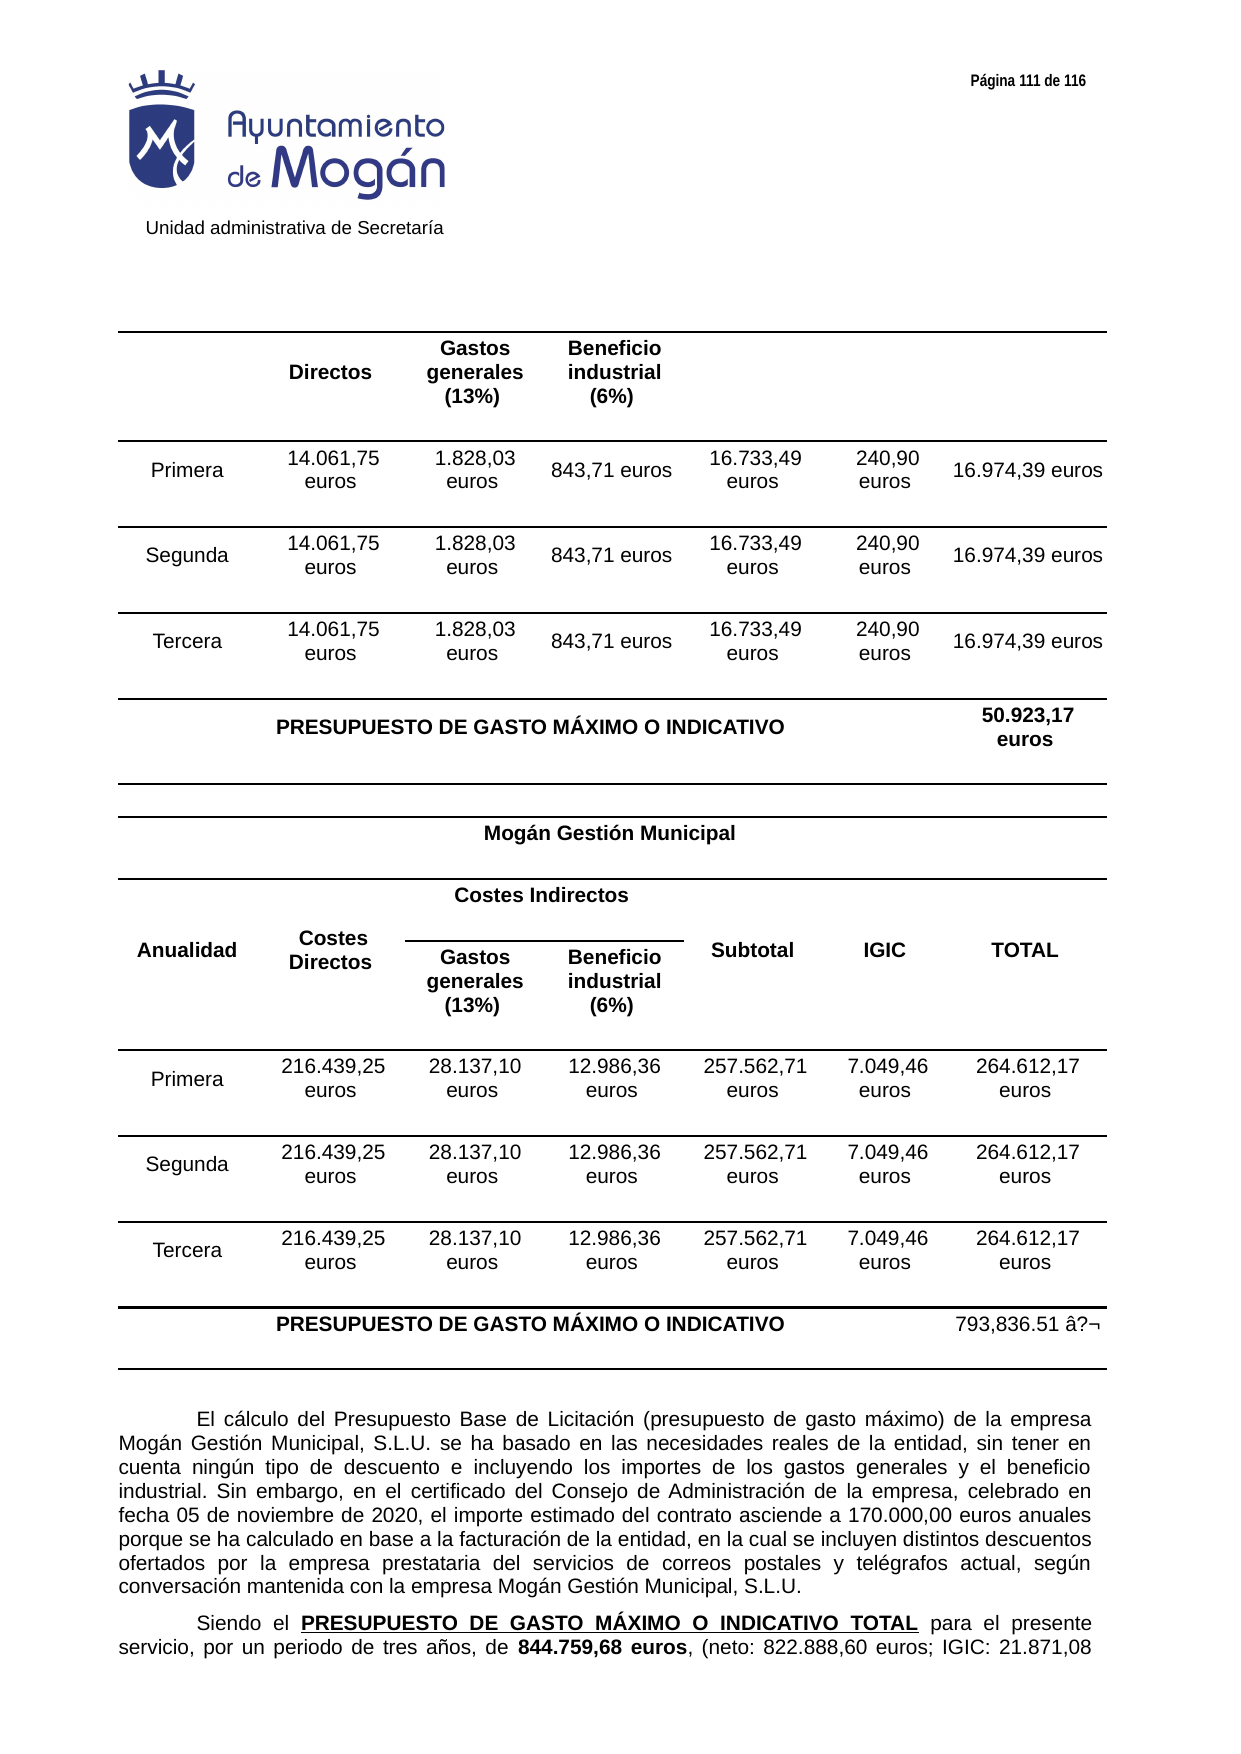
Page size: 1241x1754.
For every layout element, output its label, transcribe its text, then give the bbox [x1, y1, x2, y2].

table_cell Tercera [118, 614, 262, 697]
table_cell 216.439,25 euros [262, 1051, 405, 1135]
table_cell PRESUPUESTO DE GASTO MÁXIMO O INDICATIVO [118, 1309, 948, 1368]
table_cell 216.439,25 euros [262, 1223, 405, 1306]
table_cell PRESUPUESTO DE GASTO MÁXIMO O INDICATIVO [118, 700, 948, 783]
table_cell [948, 333, 1107, 440]
table_cell 16.974,39 euros [948, 614, 1107, 697]
text Siendo el PRESUPUESTO DE GASTO MÁXIMO O INDICATIVO TOTAL para el presente servicio, por un periodo de tres años, de 844.759,68 euros, (neto: 822.888,60 euros; IGIC: 21.871,08 [118, 1611, 1092, 1659]
table_cell [405, 785, 545, 816]
table_cell 257.562,71 euros [684, 1223, 827, 1306]
table_cell Segunda [118, 1137, 262, 1221]
table_cell 12.986,36 euros [545, 1051, 684, 1135]
table_cell [684, 785, 827, 816]
table_cell Beneficio industrial (6%) [545, 333, 684, 440]
table_cell 1.828,03 euros [405, 442, 545, 526]
table_cell Segunda [118, 528, 262, 612]
table_cell 264.612,17 euros [948, 1137, 1107, 1221]
table_cell 16.974,39 euros [948, 442, 1107, 526]
table_cell Anualidad [118, 880, 262, 1049]
table_cell Primera [118, 442, 262, 526]
table_cell 240,90 euros [827, 614, 948, 697]
table_cell Costes Directos [262, 880, 405, 1049]
table_cell 14.061,75 euros [262, 442, 405, 526]
table_cell 14.061,75 euros [262, 614, 405, 697]
table_cell 264.612,17 euros [948, 1051, 1107, 1135]
table_cell 843,71 euros [545, 528, 684, 612]
table_cell 843,71 euros [545, 442, 684, 526]
table_cell [118, 785, 262, 816]
text El cálculo del Presupuesto Base de Licitación (presupuesto de gasto máximo) de la empresa Mogán Gestión Municipal, S.L.U. se ha basado en las necesidades reales de la entidad, sin tener en cuenta ningún tipo de descuento e incluyendo los importes de los gastos generales y el beneficio industrial. Sin embargo, en el certificado del Consejo de Administración de la empresa, celebrado en fecha 05 de noviembre de 2020, el importe estimado del contrato asciende a 170.000,00 euros anuales porque se ha calculado en base a la facturación de la entidad, en la cual se incluyen distintos descuentos ofertados por la empresa prestataria del servicios de correos postales y telégrafos actual, según conversación mantenida con la empresa Mogán Gestión Municipal, S.L.U. [118, 1407, 1092, 1598]
table_cell 28.137,10 euros [405, 1223, 545, 1306]
table_cell 16.733,49 euros [684, 442, 827, 526]
table_cell 7.049,46 euros [827, 1223, 948, 1306]
table_cell TOTAL [948, 880, 1107, 1049]
table_cell Subtotal [684, 880, 827, 1049]
table_cell Gastos generales (13%) [405, 942, 545, 1049]
table_cell [827, 333, 948, 440]
table_cell 50.923,17 euros [948, 700, 1107, 783]
table_cell Directos [262, 333, 405, 440]
table_cell 12.986,36 euros [545, 1223, 684, 1306]
picture [128, 70, 445, 206]
table_cell Tercera [118, 1223, 262, 1306]
table_cell 16.733,49 euros [684, 614, 827, 697]
table_cell [262, 785, 405, 816]
table_cell [948, 785, 1107, 816]
table_cell Gastos generales (13%) [405, 333, 545, 440]
table_cell IGIC [827, 880, 948, 1049]
table_cell [827, 785, 948, 816]
table_cell 257.562,71 euros [684, 1137, 827, 1221]
table_cell 12.986,36 euros [545, 1137, 684, 1221]
table_cell 7.049,46 euros [827, 1137, 948, 1221]
table_cell 28.137,10 euros [405, 1051, 545, 1135]
table_cell 1.828,03 euros [405, 614, 545, 697]
table_cell [545, 785, 684, 816]
table_cell [684, 333, 827, 440]
table_cell Costes Indirectos [405, 880, 684, 939]
table_cell Mogán Gestión Municipal [118, 818, 1107, 878]
table_cell [118, 333, 262, 440]
table_cell Beneficio industrial (6%) [545, 942, 684, 1049]
table_cell 793.836,51 â?¬ [948, 1309, 1107, 1368]
table_cell 14.061,75 euros [262, 528, 405, 612]
table_cell 28.137,10 euros [405, 1137, 545, 1221]
table_cell 7.049,46 euros [827, 1051, 948, 1135]
table_cell 16.733,49 euros [684, 528, 827, 612]
table_cell 240,90 euros [827, 442, 948, 526]
table_cell 843,71 euros [545, 614, 684, 697]
table_cell 1.828,03 euros [405, 528, 545, 612]
table_cell 240,90 euros [827, 528, 948, 612]
table_cell 257.562,71 euros [684, 1051, 827, 1135]
table_cell 16.974,39 euros [948, 528, 1107, 612]
table_cell Primera [118, 1051, 262, 1135]
table_cell 264.612,17 euros [948, 1223, 1107, 1306]
table_cell 216.439,25 euros [262, 1137, 405, 1221]
